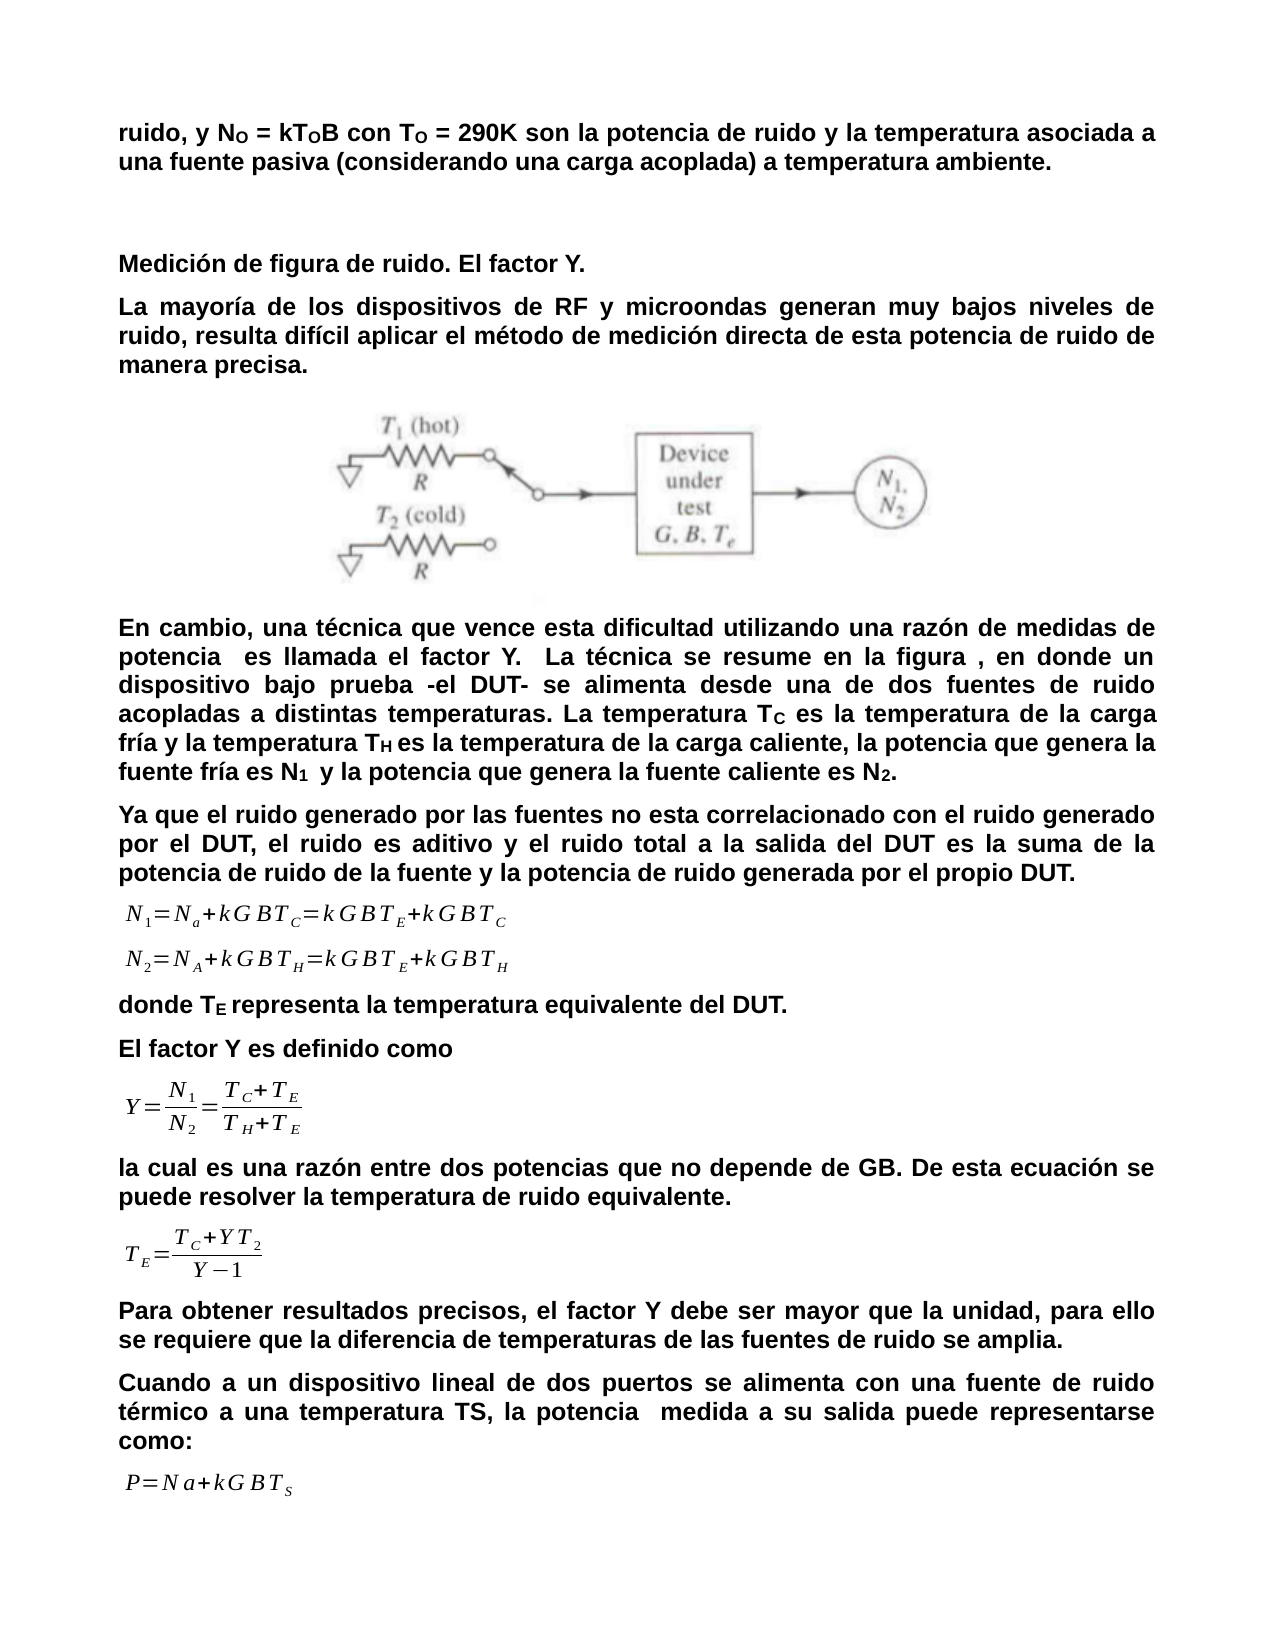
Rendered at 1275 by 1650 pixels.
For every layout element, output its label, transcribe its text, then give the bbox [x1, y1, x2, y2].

text En cambio, una técnica que vence esta dificultad utilizando una razón de medidas de potencia es llamada el factor Y. La técnica se resume en la figura , en donde un dispositivo bajo prueba -el DUT- se alimenta desde una de dos fuentes de ruido acopladas a distintas temperaturas. La temperatura TC es la temperatura de la carga fría y la temperatura TH es la temperatura de la carga caliente, la potencia que genera la fuente fría es N1 y la potencia que genera la fuente caliente es N2. [118, 613, 1157, 785]
text Cuando a un dispositivo lineal de dos puertos se alimenta con una fuente de ruido térmico a una temperatura TS, la potencia medida a su salida puede representarse como: [118, 1368, 1157, 1455]
text ruido, y NO = kTOB con TO = 290K son la potencia de ruido y la temperatura asociada a una fuente pasiva (considerando una carga acoplada) a temperatura ambiente. [118, 118, 1157, 176]
text Ya que el ruido generado por las fuentes no esta correlacionado con el ruido generado por el DUT, el ruido es aditivo y el ruido total a la salida del DUT es la suma de la potencia de ruido de la fuente y la potencia de ruido generada por el propio DUT. [118, 800, 1157, 886]
text la cual es una razón entre dos potencias que no depende de GB. De esta ecuación se puede resolver la temperatura de ruido equivalente. [118, 1153, 1157, 1210]
picture [408, 394, 949, 613]
text La mayoría de los dispositivos de RF y microondas generan muy bajos niveles de ruido, resulta difícil aplicar el método de medición directa de esta potencia de ruido de manera precisa. [118, 292, 1157, 378]
text donde TE representa la temperatura equivalente del DUT. [118, 990, 1157, 1019]
text Para obtener resultados precisos, el factor Y debe ser mayor que la unidad, para ello se requiere que la diferencia de temperaturas de las fuentes de ruido se amplia. [118, 1296, 1157, 1354]
subtitle Medición de figura de ruido. El factor Y. [118, 249, 1157, 277]
text El factor Y es definido como [118, 1033, 1157, 1062]
